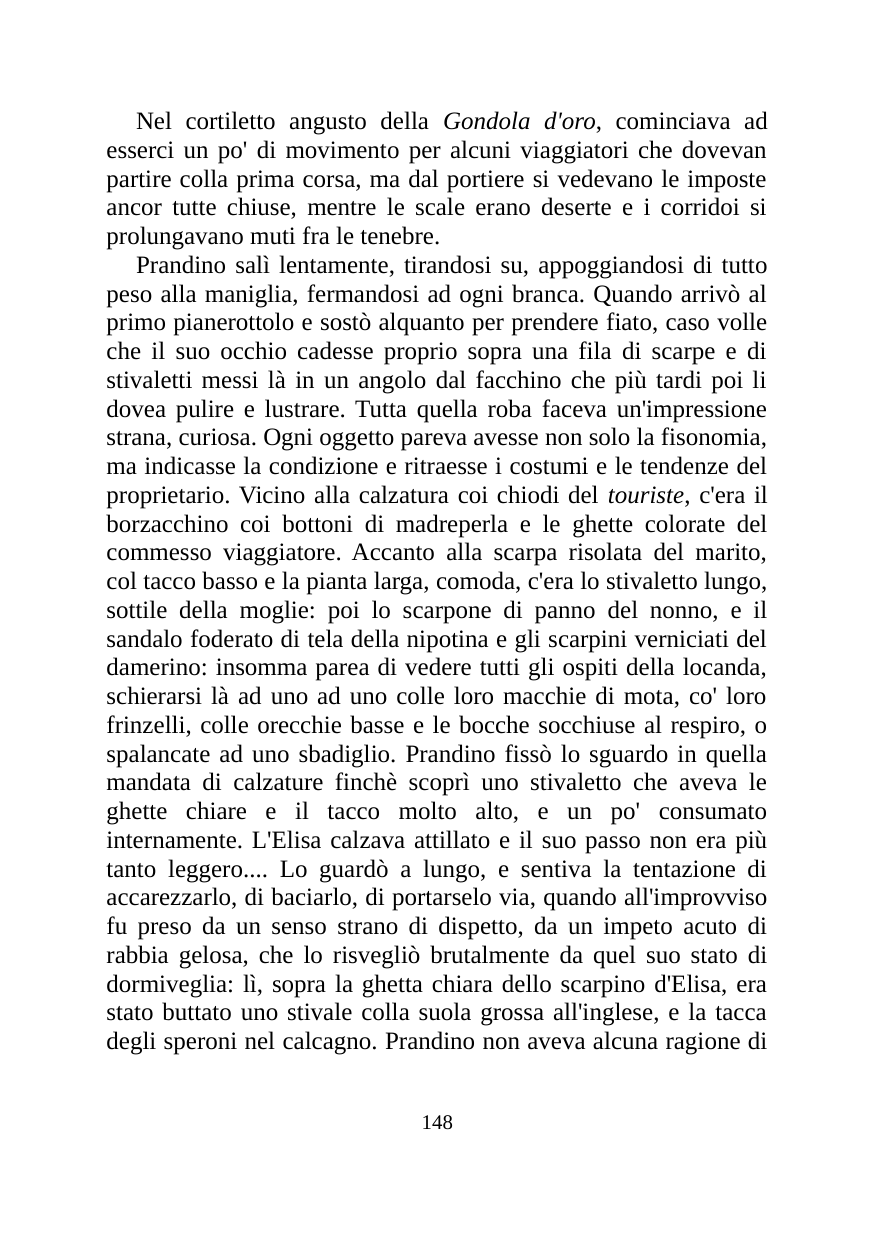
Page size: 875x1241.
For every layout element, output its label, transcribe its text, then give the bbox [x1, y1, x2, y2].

text Nel cortiletto angusto della Gondola d'oro, cominciava ad esserci un po' di movimento per alcuni viaggiatori che dovevan partire colla prima corsa, ma dal portiere si vedevano le imposte ancor tutte chiuse, mentre le scale erano deserte e i corridoi si prolungavano muti fra le tenebre. [106, 106, 768, 250]
text Prandino salì lentamente, tirandosi su, appoggiandosi di tutto peso alla maniglia, fermandosi ad ogni branca. Quando arrivò al primo pianerottolo e sostò alquanto per prendere fiato, caso volle che il suo occhio cadesse proprio sopra una fila di scarpe e di stivaletti messi là in un angolo dal facchino che più tardi poi li dovea pulire e lustrare. Tutta quella roba faceva un'impressione strana, curiosa. Ogni oggetto pareva avesse non solo la fisonomia, ma indicasse la condizione e ritraesse i costumi e le tendenze del proprietario. Vicino alla calzatura coi chiodi del touriste, c'era il borzacchino coi bottoni di madreperla e le ghette colorate del commesso viaggiatore. Accanto alla scarpa risolata del marito, col tacco basso e la pianta larga, comoda, c'era lo stivaletto lungo, sottile della moglie: poi lo scarpone di panno del nonno, e il sandalo foderato di tela della nipotina e gli scarpini verniciati del damerino: insomma parea di vedere tutti gli ospiti della locanda, schierarsi là ad uno ad uno colle loro macchie di mota, co' loro frinzelli, colle orecchie basse e le bocche socchiuse al respiro, o spalancate ad uno sbadiglio. Prandino fissò lo sguardo in quella mandata di calzature finchè scoprì uno stivaletto che aveva le ghette chiare e il tacco molto alto, e un po' consumato internamente. L'Elisa calzava attillato e il suo passo non era più tanto leggero.... Lo guardò a lungo, e sentiva la tentazione di accarezzarlo, di baciarlo, di portarselo via, quando all'improvviso fu preso da un senso strano di dispetto, da un impeto acuto di rabbia gelosa, che lo risvegliò brutalmente da quel suo stato di dormiveglia: lì, sopra la ghetta chiara dello scarpino d'Elisa, era stato buttato uno stivale colla suola grossa all'inglese, e la tacca degli speroni nel calcagno. Prandino non aveva alcuna ragione di [106, 250, 768, 1055]
